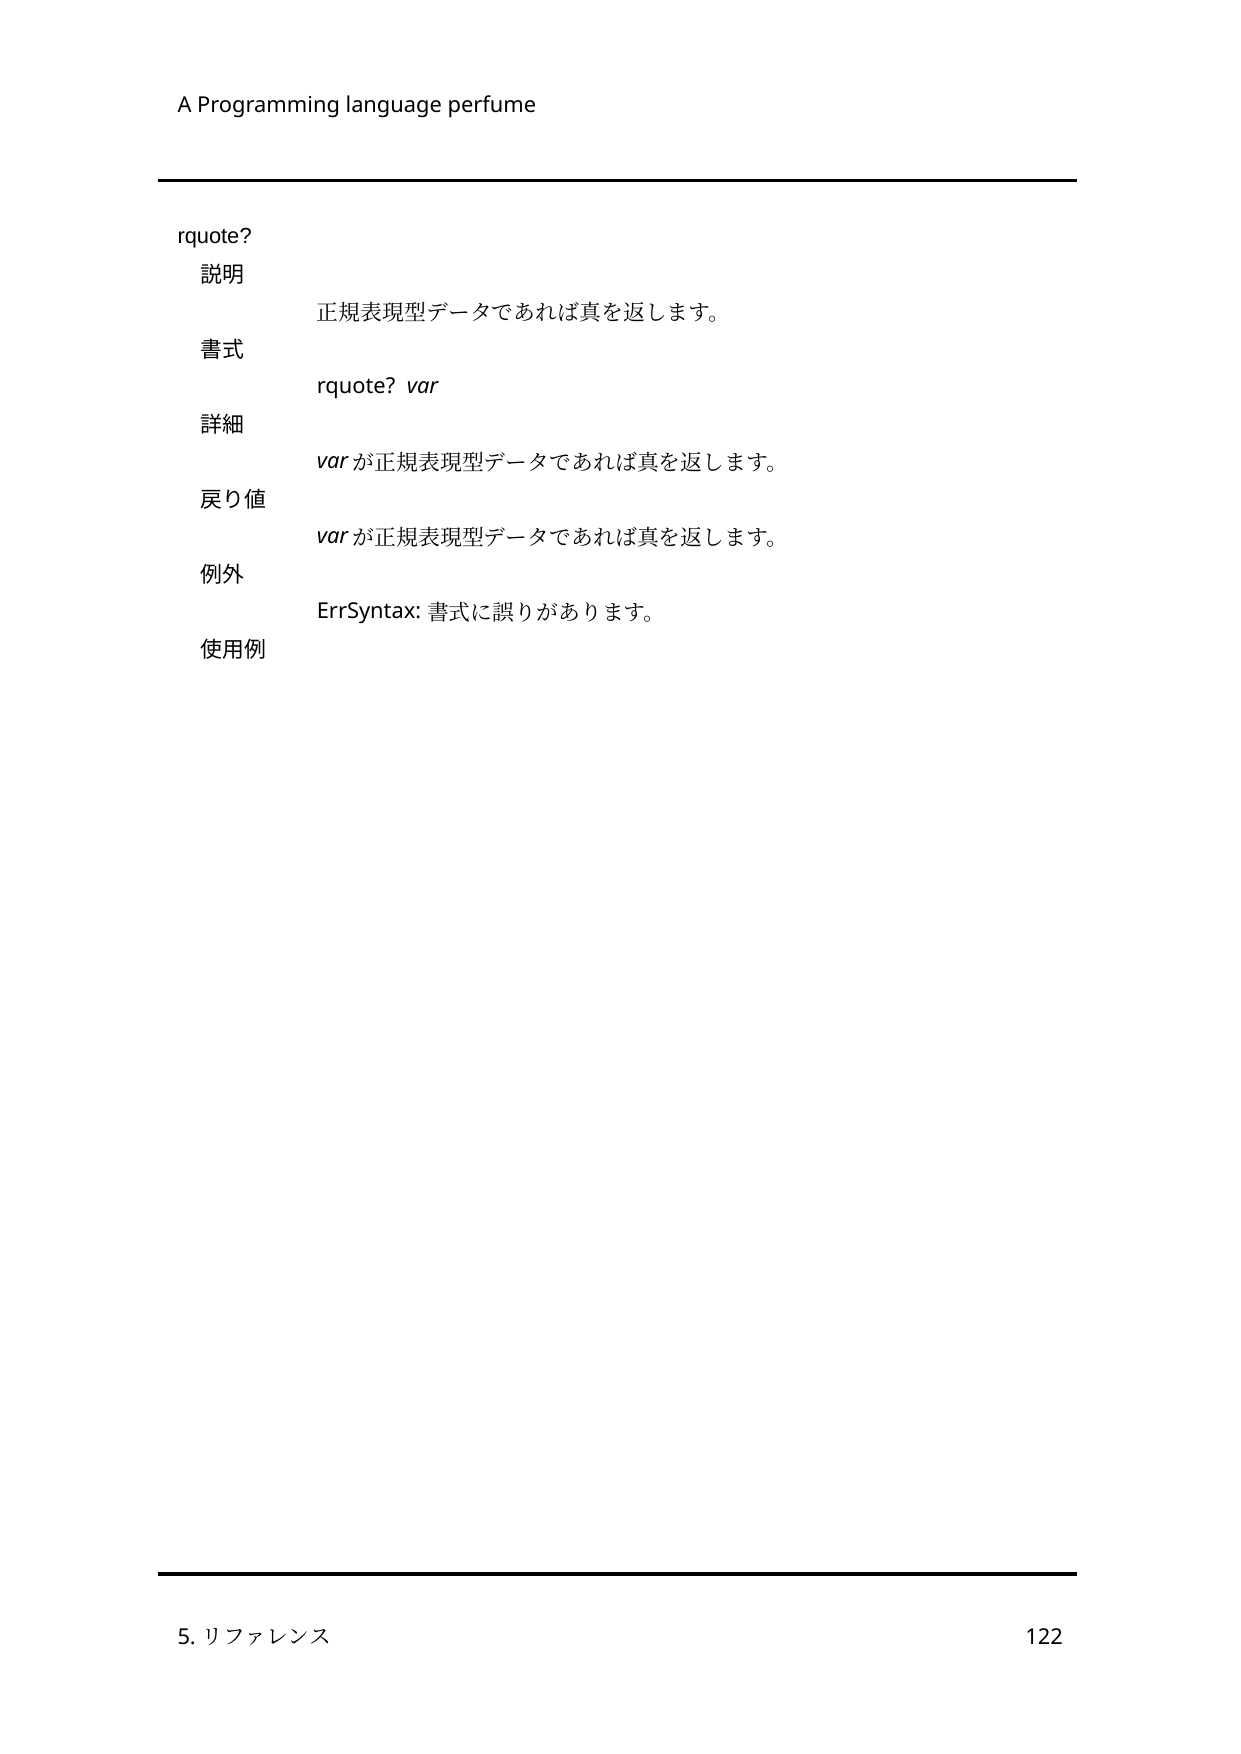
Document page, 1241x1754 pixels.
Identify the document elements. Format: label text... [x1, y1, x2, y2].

table_cell 書式 [200, 329, 317, 404]
table_header 説明 [200, 254, 317, 329]
table_cell ErrSyntax: 書式に誤りがあります。 [317, 554, 1063, 629]
table_cell [317, 629, 1063, 704]
table_header 正規表現型データであれば真を返します。 [317, 254, 1063, 329]
table_cell 戻り値 [200, 479, 317, 554]
table_cell varが正規表現型データであれば真を返します。 [317, 479, 1063, 554]
table_cell rquote? var [317, 329, 1063, 404]
table_cell varが正規表現型データであれば真を返します。 [317, 404, 1063, 479]
subtitle rquote? [177, 217, 1063, 254]
table_cell 使用例 [200, 629, 317, 704]
table_cell 例外 [200, 554, 317, 629]
table_cell 詳細 [200, 404, 317, 479]
